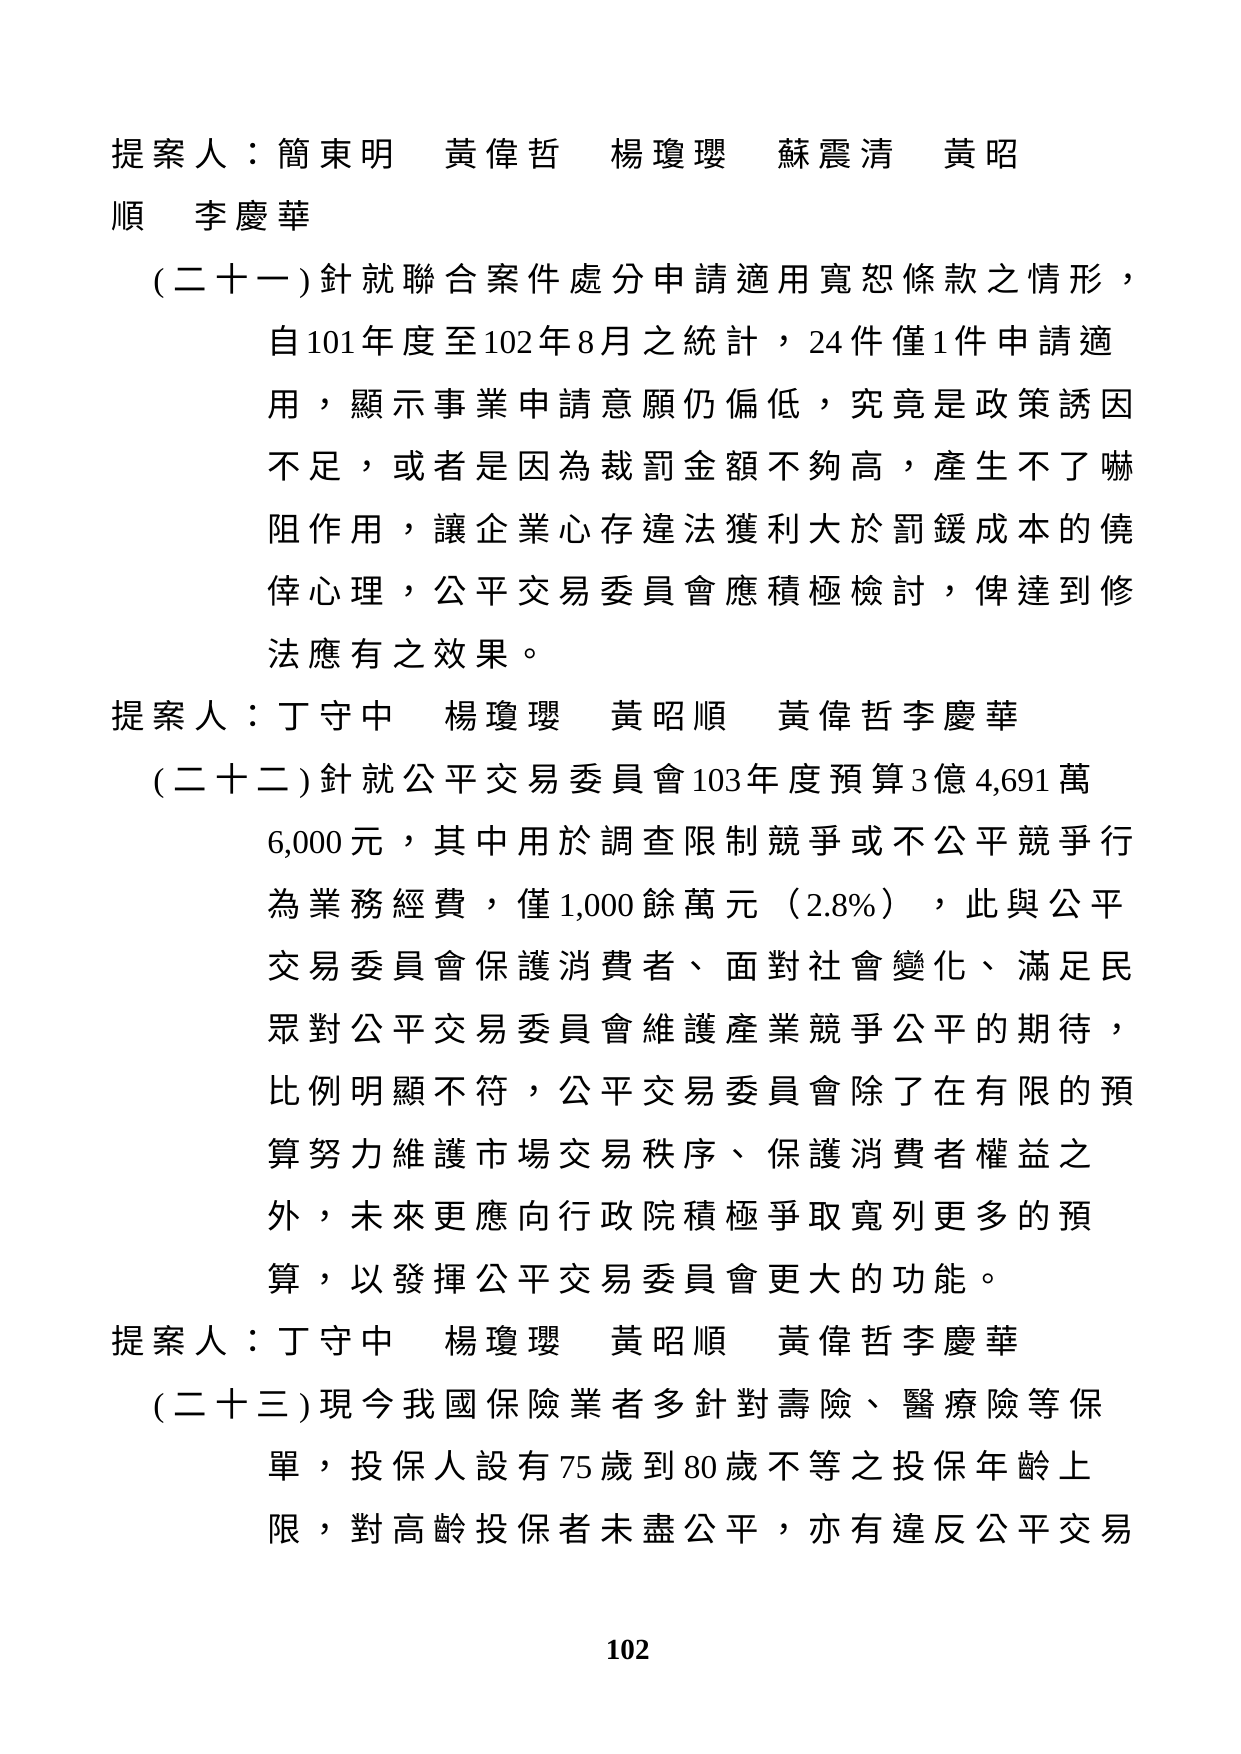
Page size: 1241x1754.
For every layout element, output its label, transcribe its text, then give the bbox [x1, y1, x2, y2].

text (二十一)針就聯合案件處分申請適用寬恕條款之情形，自101年度至102年8月之統計，24件僅1件申請適用，顯示事業申請意願仍偏低，究竟是政策誘因不足，或者是因為裁罰金額不夠高，產生不了嚇阻作用，讓企業心存違法獲利大於罰鍰成本的僥倖心理，公平交易委員會應積極檢討，俾達到修法應有之效果。 [141, 235, 1148, 673]
text 提案人：丁守中 楊瓊瓔 黃昭順 黃偉哲李慶華 [107, 1298, 1044, 1360]
text 提案人：簡東明 黃偉哲 楊瓊瓔 蘇震清 黃昭順 李慶華 [107, 110, 1044, 235]
text 提案人：丁守中 楊瓊瓔 黃昭順 黃偉哲李慶華 [107, 673, 1044, 735]
text (二十三)現今我國保險業者多針對壽險、醫療險等保單，投保人設有75歲到80歲不等之投保年齡上限，對高齡投保者未盡公平，亦有違反公平交易 [141, 1360, 1148, 1548]
text (二十二)針就公平交易委員會103年度預算3億4,691萬6,000元，其中用於調查限制競爭或不公平競爭行為業務經費，僅1,000餘萬元（2.8%），此與公平交易委員會保護消費者、面對社會變化、滿足民眾對公平交易委員會維護產業競爭公平的期待，比例明顯不符，公平交易委員會除了在有限的預算努力維護市場交易秩序、保護消費者權益之外，未來更應向行政院積極爭取寬列更多的預算，以發揮公平交易委員會更大的功能。 [141, 735, 1148, 1298]
